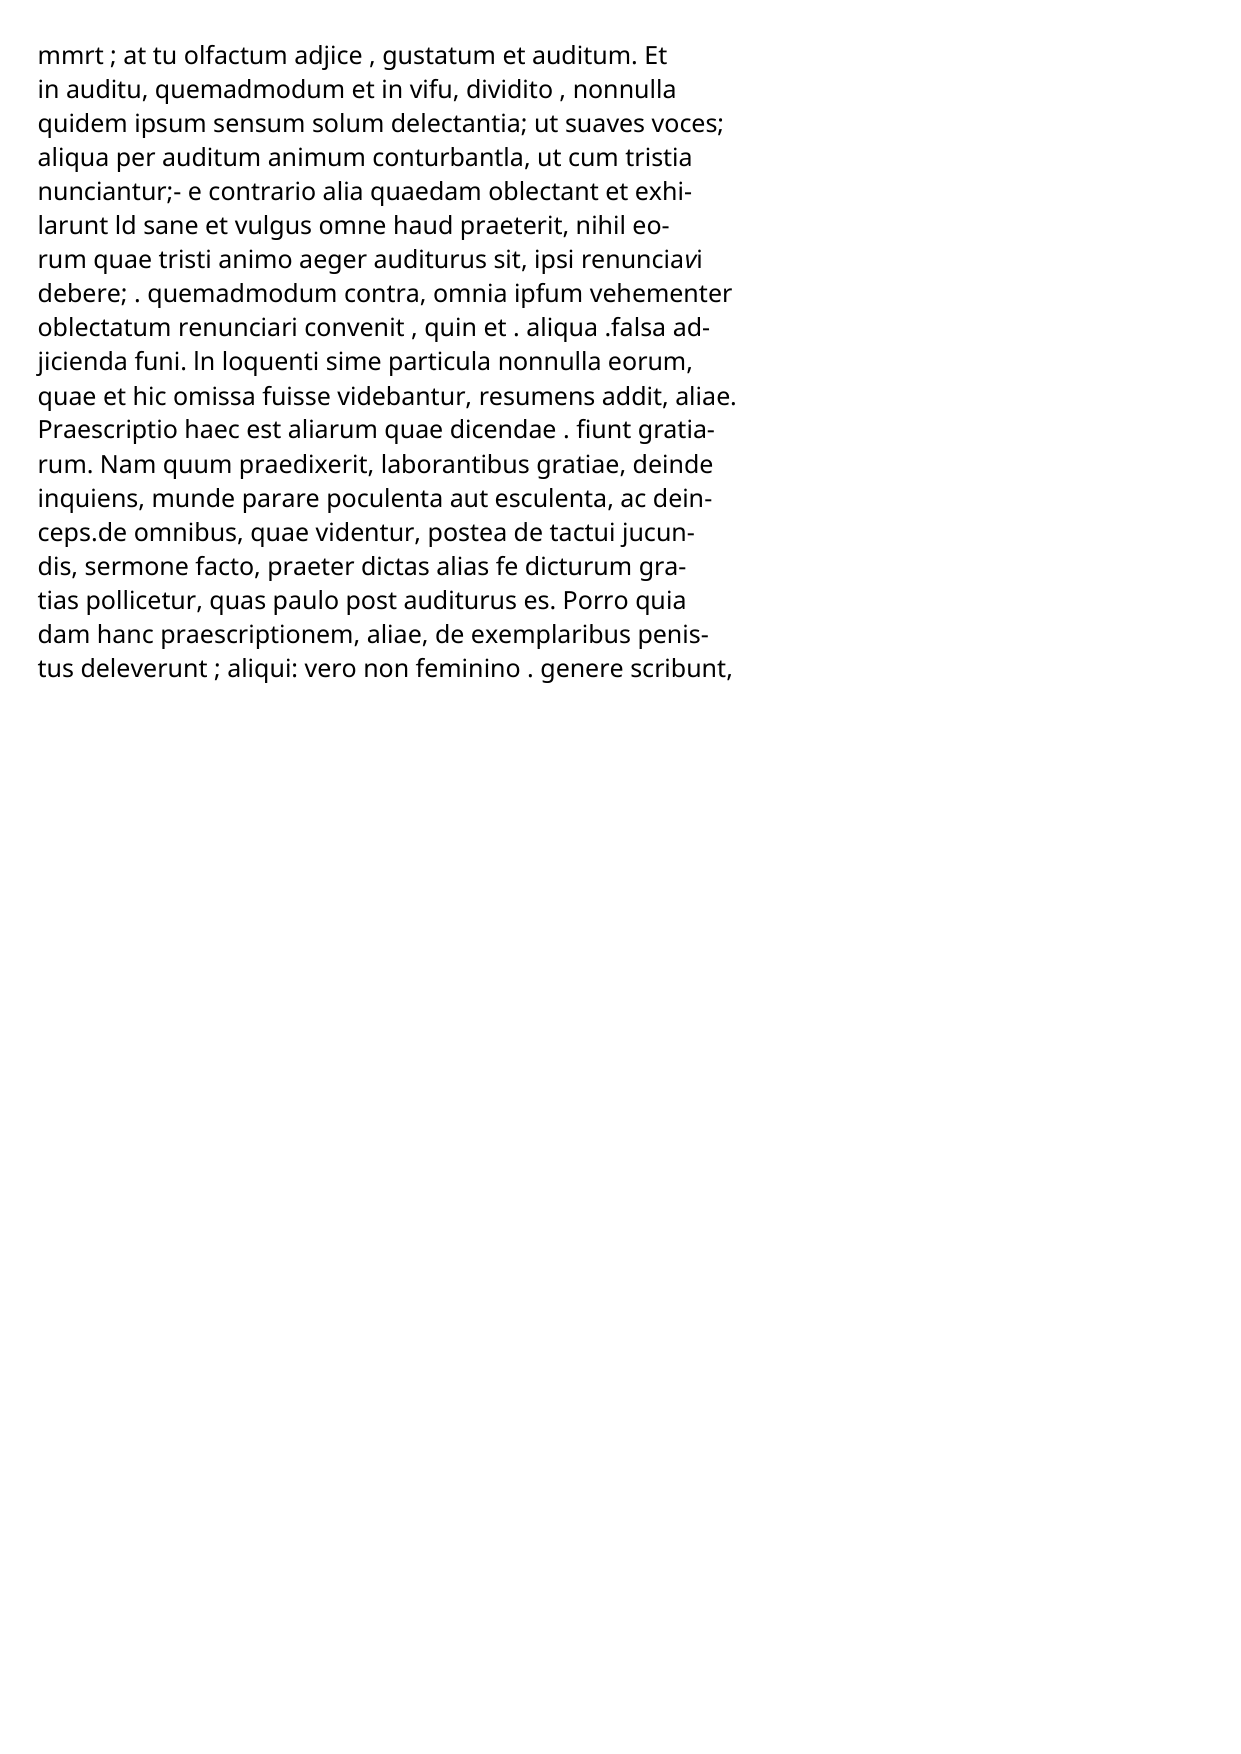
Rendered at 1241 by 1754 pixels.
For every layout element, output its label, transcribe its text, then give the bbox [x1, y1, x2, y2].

text mmrt ; at tu olfactum adjice , gustatum et auditum. Et in auditu, quemadmodum et in vifu, dividito , nonnulla quidem ipsum sensum solum delectantia; ut suaves voces; aliqua per auditum animum conturbantla, ut cum tristia nunciantur;- e contrario alia quaedam oblectant et exhi- larunt ld sane et vulgus omne haud praeterit, nihil eo- rum quae tristi animo aeger auditurus sit, ipsi renunciavi debere; . quemadmodum contra, omnia ipfum vehementer oblectatum renunciari convenit , quin et . aliqua .falsa ad- jicienda funi. ln loquenti sime particula nonnulla eorum, quae et hic omissa fuisse videbantur, resumens addit, aliae. Praescriptio haec est aliarum quae dicendae . fiunt gratia- rum. Nam quum praedixerit, laborantibus gratiae, deinde inquiens, munde parare poculenta aut esculenta, ac dein- ceps.de omnibus, quae videntur, postea de tactui jucun- dis, sermone facto, praeter dictas alias fe dicturum gra- tias pollicetur, quas paulo post auditurus es. Porro quia dam hanc praescriptionem, aliae, de exemplaribus penis- tus deleverunt ; aliqui: vero non feminino . genere scribunt, [37, 37, 1203, 685]
